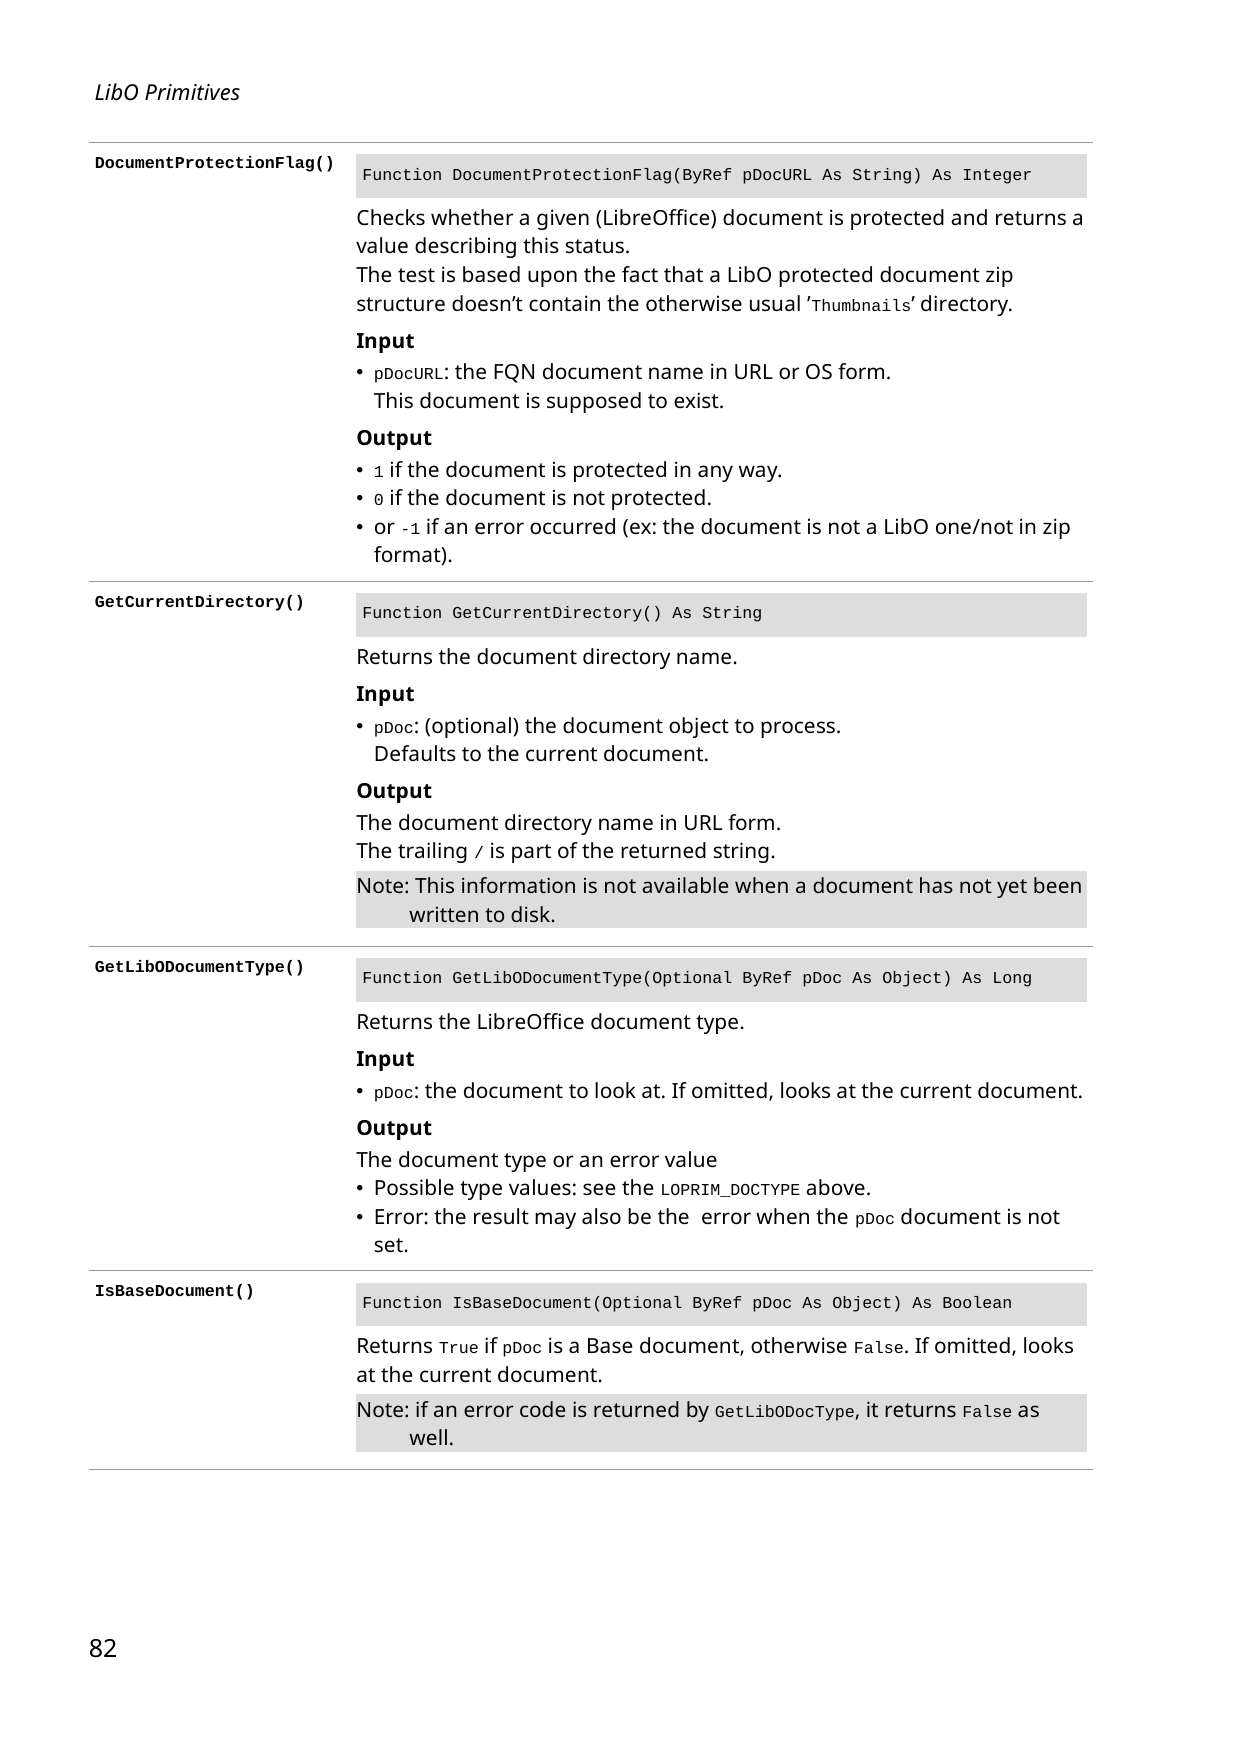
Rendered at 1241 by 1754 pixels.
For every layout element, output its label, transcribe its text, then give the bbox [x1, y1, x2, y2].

table_cell Function GetLibODocumentType(Optional ByRef pDoc As Object) As Long Returns the LibreOffice document type. Input pDoc: the document to look at. If omitted, looks at the current document. Output The document type or an error value Possible type values: see the LOPRIM_DOCTYPE above. Error: the result may also be the error when the pDoc document is not set. [350, 947, 1093, 1270]
table_cell Function DocumentProtectionFlag(ByRef pDocURL As String) As Integer Checks whether a given (LibreOffice) document is protected and returns a value describing this status. The test is based upon the fact that a LibO protected document zip structure doesn’t contain the otherwise usual ’Thumbnails’ directory. Input pDocURL: the FQN document name in URL or OS form. This document is supposed to exist. Output 1 if the document is protected in any way. 0 if the document is not protected. or -1 if an error occurred (ex: the document is not a LibO one/not in zip format). [350, 143, 1093, 581]
table_cell Function GetCurrentDirectory() As String Returns the document directory name. Input pDoc: (optional) the document object to process. Defaults to the current document. Output The document directory name in URL form. The trailing / is part of the returned string. Note: This information is not available when a document has not yet been written to disk. [350, 582, 1093, 946]
table_cell GetLibODocumentType() [89, 947, 350, 1270]
table_cell IsBaseDocument() [89, 1271, 350, 1469]
table_cell GetCurrentDirectory() [89, 582, 350, 946]
table_cell DocumentProtectionFlag() [89, 143, 350, 581]
table_cell Function IsBaseDocument(Optional ByRef pDoc As Object) As Boolean Returns True if pDoc is a Base document, otherwise False. If omitted, looks at the current document. Note: if an error code is returned by GetLibODocType, it returns False as well. [350, 1271, 1093, 1469]
